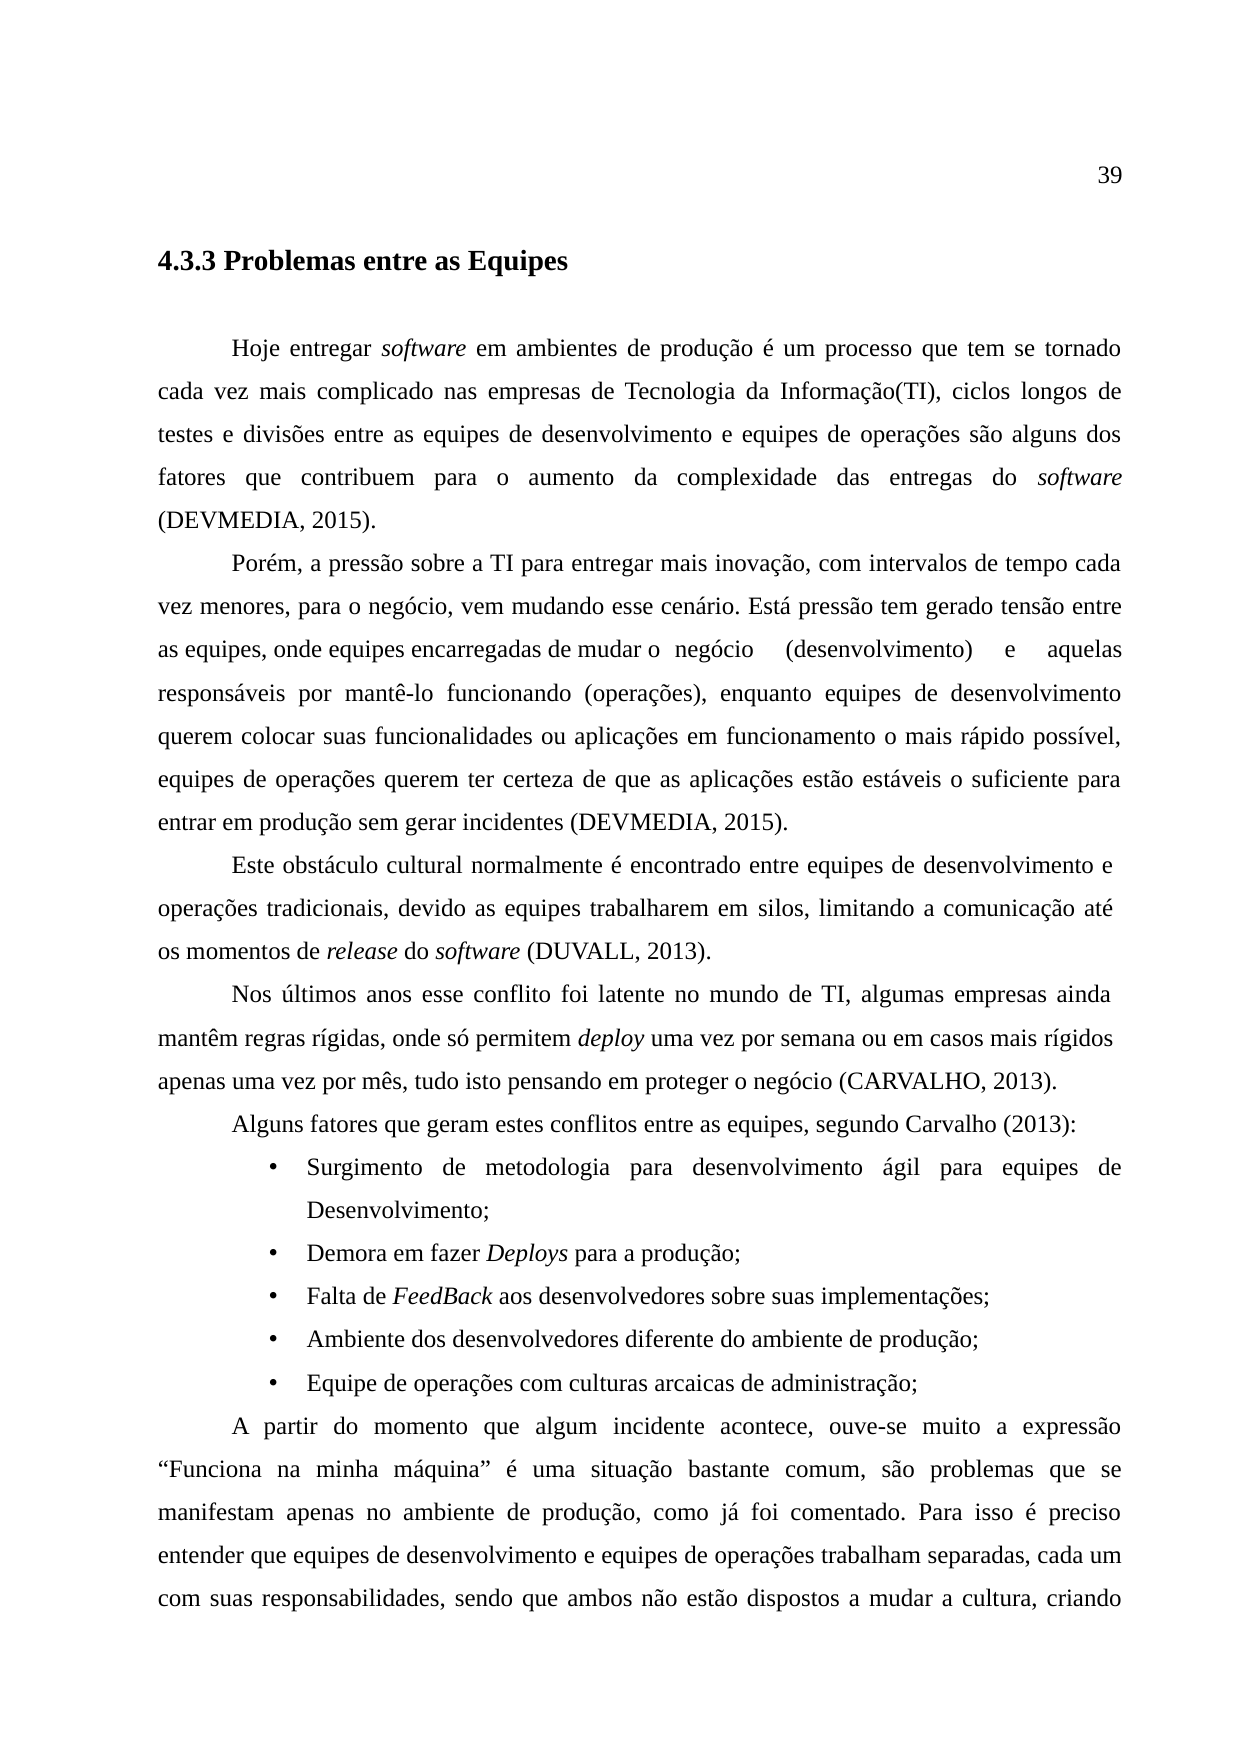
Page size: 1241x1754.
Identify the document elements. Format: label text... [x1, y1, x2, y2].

list Demora em fazer Deploys para a produção; [269, 1238, 1122, 1267]
subtitle 4.3.3 Problemas entre as Equipes [158, 243, 1122, 277]
text A partir do momento que algum incidente acontece, ouve-se muito a expressão “Funciona na minha máquina” é uma situação bastante comum, são problemas que se manifestam apenas no ambiente de produção, como já foi comentado. Para isso é preciso entender que equipes de desenvolvimento e equipes de operações trabalham separadas, cada um com suas responsabilidades, sendo que ambos não estão dispostos a mudar a cultura, criando [158, 1411, 1122, 1612]
text Alguns fatores que geram estes conflitos entre as equipes, segundo Carvalho (2013): [84, 1109, 1122, 1138]
text Porém, a pressão sobre a TI para entregar mais inovação, com intervalos de tempo cada vez menores, para o negócio, vem mudando esse cenário. Está pressão tem gerado tensão entre as equipes, onde equipes encarregadas de mudar o negócio (desenvolvimento) e aquelas responsáveis por mantê-lo funcionando (operações), enquanto equipes de desenvolvimento querem colocar suas funcionalidades ou aplicações em funcionamento o mais rápido possível, equipes de operações querem ter certeza de que as aplicações estão estáveis o suficiente para entrar em produção sem gerar incidentes (DEVMEDIA, 2015). [158, 548, 1122, 836]
text Este obstáculo cultural normalmente é encontrado entre equipes de desenvolvimento e operações tradicionais, devido as equipes trabalharem em silos, limitando a comunicação até os momentos de release do software (DUVALL, 2013). [84, 850, 1122, 965]
list Surgimento de metodologia para desenvolvimento ágil para equipes de Desenvolvimento; [269, 1152, 1122, 1224]
text Hoje entregar software em ambientes de produção é um processo que tem se tornado cada vez mais complicado nas empresas de Tecnologia da Informação(TI), ciclos longos de testes e divisões entre as equipes de desenvolvimento e equipes de operações são alguns dos fatores que contribuem para o aumento da complexidade das entregas do software (DEVMEDIA, 2015). [158, 333, 1122, 534]
list Falta de FeedBack aos desenvolvedores sobre suas implementações; [269, 1281, 1122, 1310]
list Equipe de operações com culturas arcaicas de administração; [269, 1368, 1122, 1396]
list Ambiente dos desenvolvedores diferente do ambiente de produção; [269, 1324, 1122, 1353]
text Nos últimos anos esse conflito foi latente no mundo de TI, algumas empresas ainda mantêm regras rígidas, onde só permitem deploy uma vez por semana ou em casos mais rígidos apenas uma vez por mês, tudo isto pensando em proteger o negócio (CARVALHO, 2013). [84, 979, 1122, 1094]
